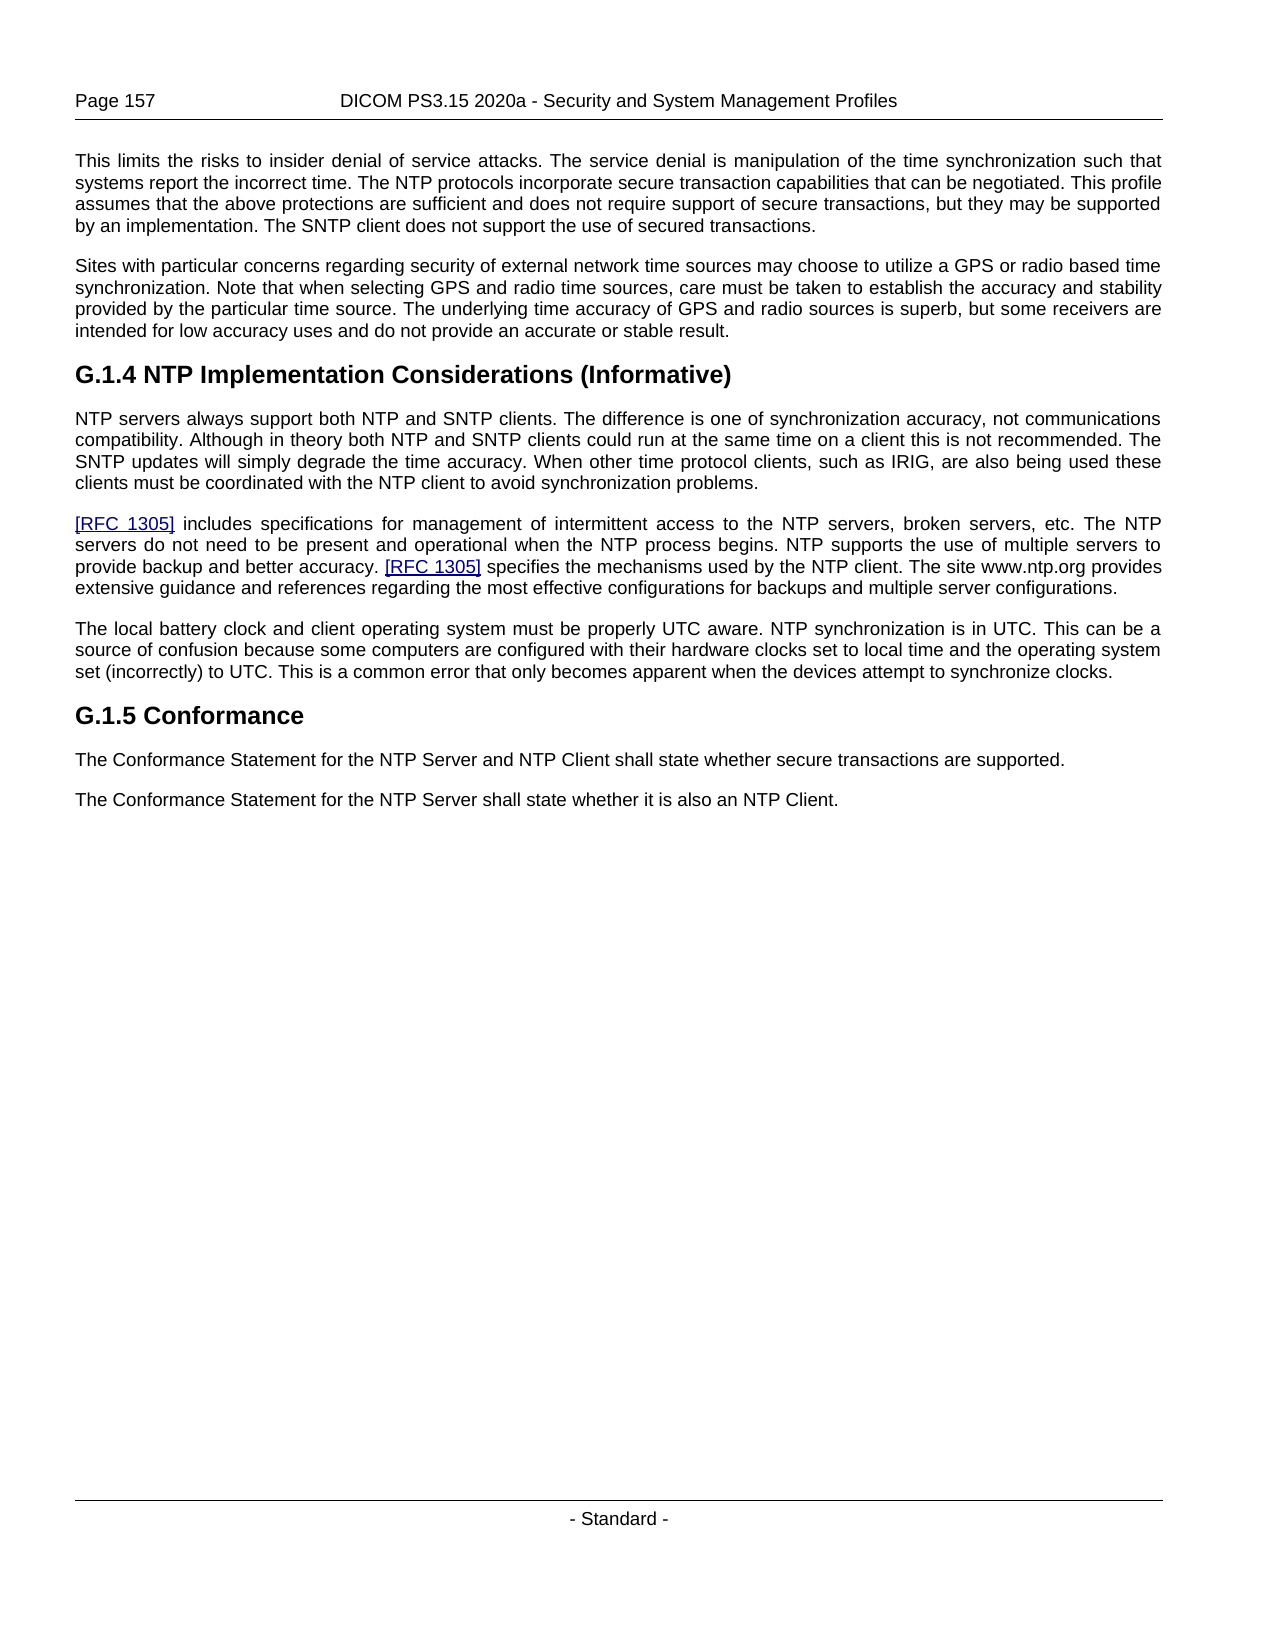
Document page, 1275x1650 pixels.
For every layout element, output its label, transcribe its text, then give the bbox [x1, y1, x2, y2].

text G.1.5 Conformance [75, 701, 1162, 730]
text G.1.4 NTP Implementation Considerations (Informative) [75, 360, 1162, 389]
text [RFC 1305] includes specifications for management of intermittent access to the NTP servers, broken servers, etc. The NTP servers do not need to be present and operational when the NTP process begins. NTP supports the use of multiple servers to provide backup and better accuracy. [RFC 1305] specifies the mechanisms used by the NTP client. The site www.ntp.org provides extensive guidance and references regarding the most effective configurations for backups and multiple server configurations. [75, 512, 1162, 599]
text NTP servers always support both NTP and SNTP clients. The difference is one of synchronization accuracy, not communications compatibility. Although in theory both NTP and SNTP clients could run at the same time on a client this is not recommended. The SNTP updates will simply degrade the time accuracy. When other time protocol clients, such as IRIG, are also being used these clients must be coordinated with the NTP client to avoid synchronization problems. [75, 407, 1162, 494]
text Sites with particular concerns regarding security of external network time sources may choose to utilize a GPS or radio based time synchronization. Note that when selecting GPS and radio time sources, care must be taken to establish the accuracy and stability provided by the particular time source. The underlying time accuracy of GPS and radio sources is superb, but some receivers are intended for low accuracy uses and do not provide an accurate or stable result. [75, 255, 1162, 341]
text The Conformance Statement for the NTP Server shall state whether it is also an NTP Client. [75, 789, 1162, 810]
text The Conformance Statement for the NTP Server and NTP Client shall state whether secure transactions are supported. [75, 748, 1162, 770]
text This limits the risks to insider denial of service attacks. The service denial is manipulation of the time synchronization such that systems report the incorrect time. The NTP protocols incorporate secure transaction capabilities that can be negotiated. This profile assumes that the above protections are sufficient and does not require support of secure transactions, but they may be supported by an implementation. The SNTP client does not support the use of secured transactions. [75, 150, 1162, 236]
text The local battery clock and client operating system must be properly UTC aware. NTP synchronization is in UTC. This can be a source of confusion because some computers are configured with their hardware clocks set to local time and the operating system set (incorrectly) to UTC. This is a common error that only becomes apparent when the devices attempt to synchronize clocks. [75, 617, 1162, 682]
